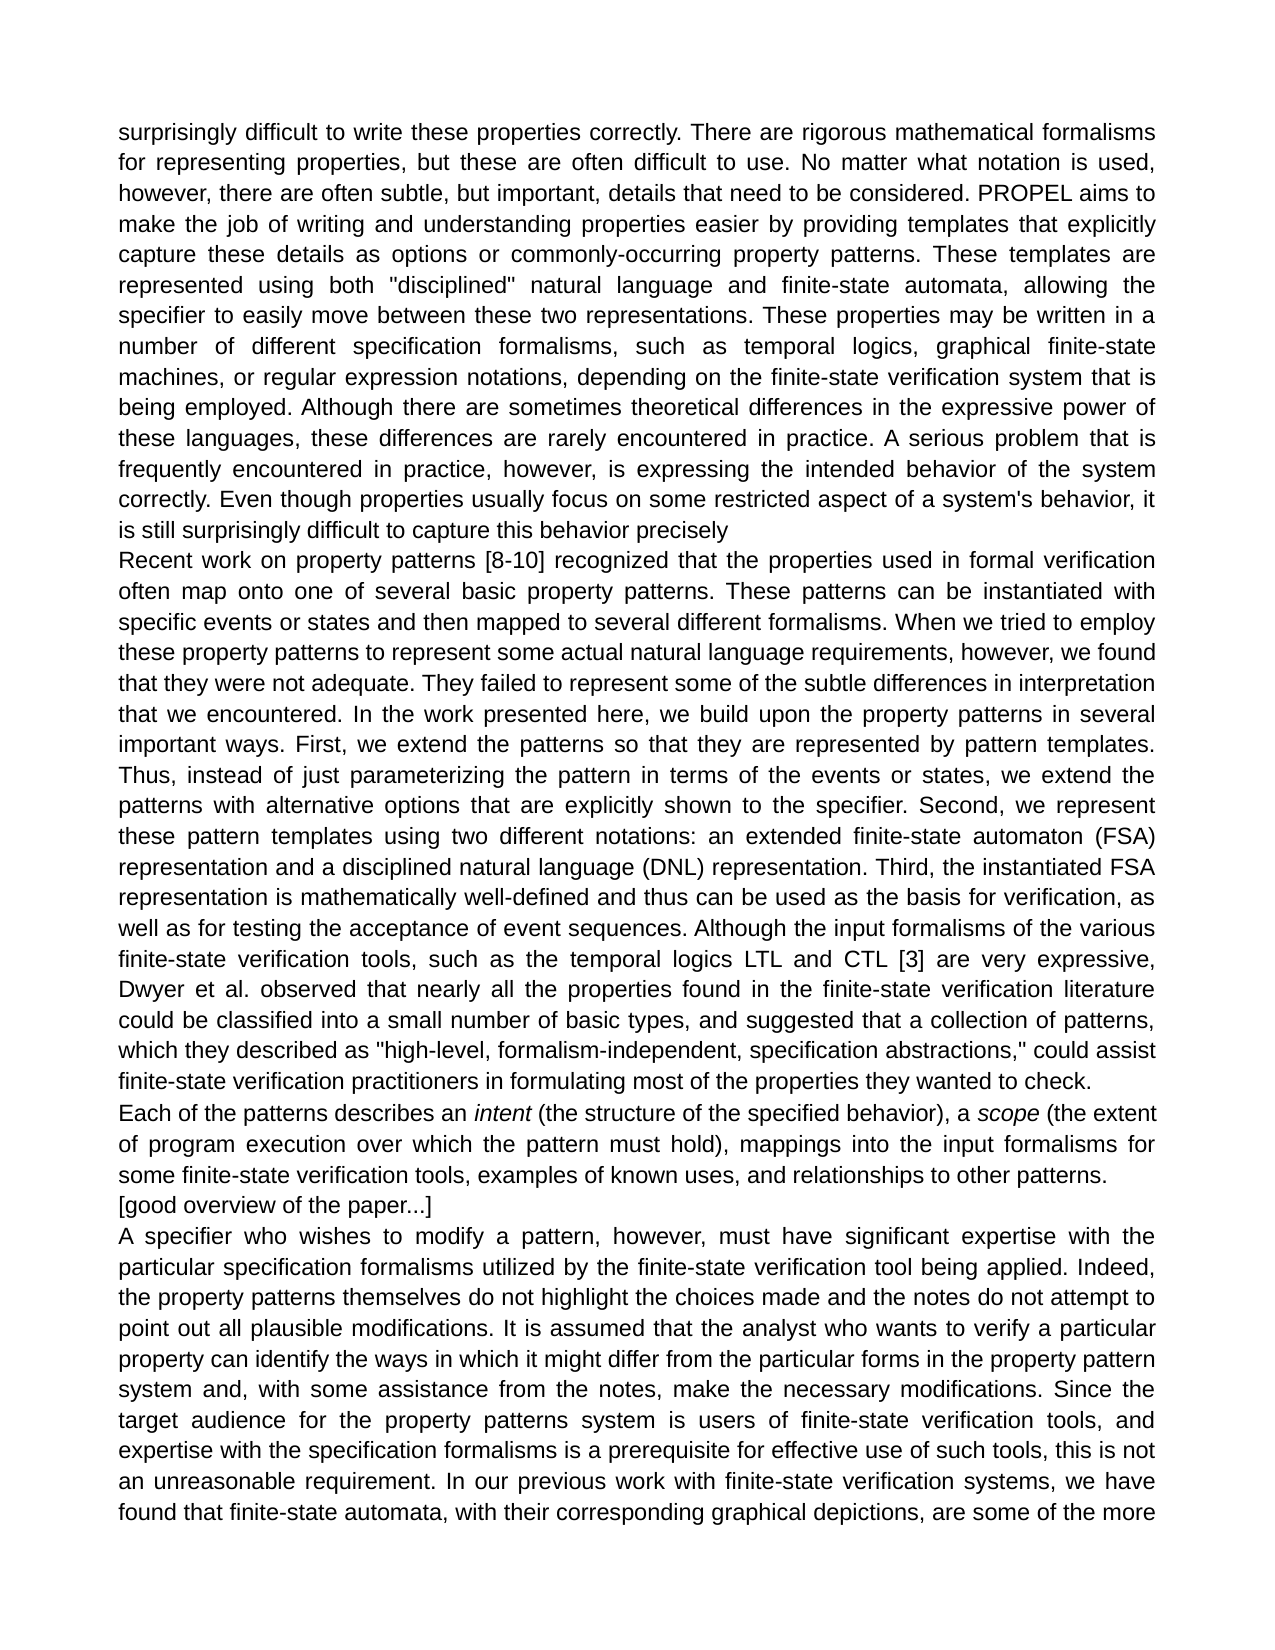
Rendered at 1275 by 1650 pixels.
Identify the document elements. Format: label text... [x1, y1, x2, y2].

text surprisingly difficult to write these properties correctly. There are rigorous mathematical formalisms for representing properties, but these are often difficult to use. No matter what notation is used, however, there are often subtle, but important, details that need to be considered. PROPEL aims to make the job of writing and understanding properties easier by providing templates that explicitly capture these details as options or commonly-occurring property patterns. These templates are represented using both "disciplined" natural language and finite-state automata, allowing the specifier to easily move between these two representations. These properties may be written in a number of different specification formalisms, such as temporal logics, graphical finite-state machines, or regular expression notations, depending on the finite-state verification system that is being employed. Although there are sometimes theoretical differences in the expressive power of these languages, these differences are rarely encountered in practice. A serious problem that is frequently encountered in practice, however, is expressing the intended behavior of the system correctly. Even though properties usually focus on some restricted aspect of a system's behavior, it is still surprisingly difficult to capture this behavior precisely [118, 118, 1157, 543]
text Recent work on property patterns [8-10] recognized that the properties used in formal verification often map onto one of several basic property patterns. These patterns can be instantiated with specific events or states and then mapped to several different formalisms. When we tried to employ these property patterns to represent some actual natural language requirements, however, we found that they were not adequate. They failed to represent some of the subtle differences in interpretation that we encountered. In the work presented here, we build upon the property patterns in several important ways. First, we extend the patterns so that they are represented by pattern templates. Thus, instead of just parameterizing the pattern in terms of the events or states, we extend the patterns with alternative options that are explicitly shown to the specifier. Second, we represent these pattern templates using two different notations: an extended finite-state automaton (FSA) representation and a disciplined natural language (DNL) representation. Third, the instantiated FSA representation is mathematically well-defined and thus can be used as the basis for verification, as well as for testing the acceptance of event sequences. Although the input formalisms of the various finite-state verification tools, such as the temporal logics LTL and CTL [3] are very expressive, Dwyer et al. observed that nearly all the properties found in the finite-state verification literature could be classified into a small number of basic types, and suggested that a collection of patterns, which they described as "high-level, formalism-independent, specification abstractions," could assist finite-state verification practitioners in formulating most of the properties they wanted to check. [118, 547, 1157, 1094]
text Each of the patterns describes an intent (the structure of the specified behavior), a scope (the extent of program execution over which the pattern must hold), mappings into the input formalisms for some finite-state verification tools, examples of known uses, and relationships to other patterns. [118, 1098, 1157, 1188]
text A specifier who wishes to modify a pattern, however, must have significant expertise with the particular specification formalisms utilized by the finite-state verification tool being applied. Indeed, the property patterns themselves do not highlight the choices made and the notes do not attempt to point out all plausible modifications. It is assumed that the analyst who wants to verify a particular property can identify the ways in which it might differ from the particular forms in the property pattern system and, with some assistance from the notes, make the necessary modifications. Since the target audience for the property patterns system is users of finite-state verification tools, and expertise with the specification formalisms is a prerequisite for effective use of such tools, this is not an unreasonable requirement. In our previous work with finite-state verification systems, we have found that finite-state automata, with their corresponding graphical depictions, are some of the more [118, 1222, 1157, 1525]
text [good overview of the paper...] [118, 1192, 1157, 1219]
